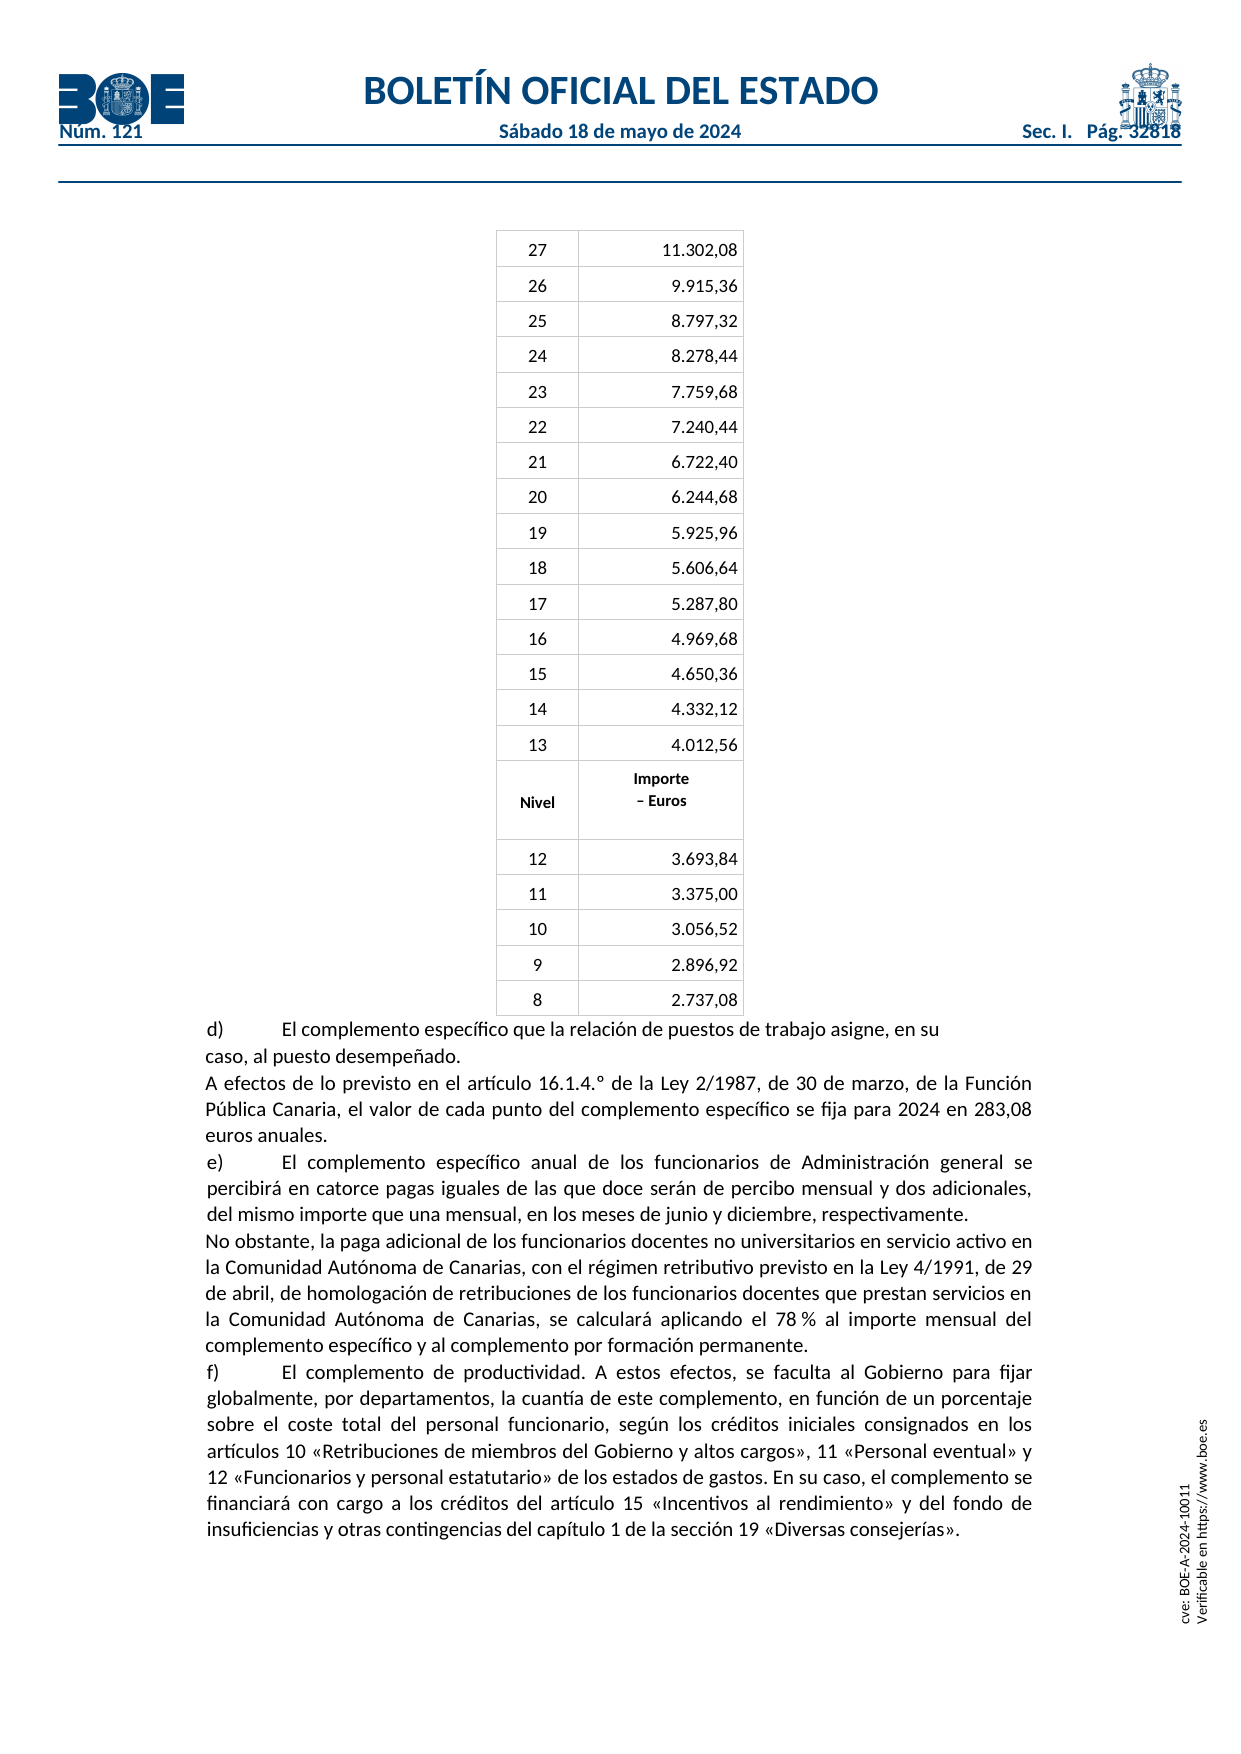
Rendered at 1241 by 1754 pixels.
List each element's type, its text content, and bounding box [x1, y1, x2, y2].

table_cell 3.375,00 [579, 875, 743, 909]
table_cell 7.759,68 [579, 373, 743, 407]
table_cell 21 [497, 443, 578, 477]
table_cell 6.722,40 [579, 443, 743, 477]
table_cell 22 [497, 408, 578, 442]
table_cell 7.240,44 [579, 408, 743, 442]
table_cell 9 [497, 946, 578, 980]
table_cell 8.278,44 [579, 337, 743, 372]
table_cell 11 [497, 875, 578, 909]
table_cell 11.302,08 [579, 231, 743, 266]
text A efectos de lo previsto en el artículo 16.1.4.º de la Ley 2/1987, de 30 de marzo, de la Función Pública Canaria, el valor de cada punto del complemento específico se fija para 2024 en 283,08 euros anuales. [205, 1070, 1034, 1148]
table_cell 4.012,56 [579, 726, 743, 760]
table_cell 15 [497, 655, 578, 689]
table_cell 19 [497, 514, 578, 548]
table_cell Importe – Euros [579, 761, 743, 839]
table_cell 20 [497, 479, 578, 513]
list El complemento de productividad. A estos efectos, se faculta al Gobierno para fijar globalmente, por departamentos, la cuantía de este complemento, en función de un porcentaje sobre el coste total del personal funcionario, según los créditos iniciales consignados en los artículos 10 «Retribuciones de miembros del Gobierno y altos cargos», 11 «Personal eventual» y 12 «Funcionarios y personal estatutario» de los estados de gastos. En su caso, el complemento se financiará con cargo a los créditos del artículo 15 «Incentivos al rendimiento» y del fondo de insuficiencias y otras contingencias del capítulo 1 de la sección 19 «Diversas consejerías». [207, 1359, 1034, 1542]
list El complemento específico que la relación de puestos de trabajo asigne, en su [207, 1016, 1034, 1042]
table_cell 16 [497, 620, 578, 654]
list El complemento específico anual de los funcionarios de Administración general se percibirá en catorce pagas iguales de las que doce serán de percibo mensual y dos adicionales, del mismo importe que una mensual, en los meses de junio y diciembre, respectivamente. [207, 1149, 1034, 1227]
table_cell 12 [497, 840, 578, 874]
table_cell 27 [497, 231, 578, 266]
table_cell 13 [497, 726, 578, 760]
table_cell 14 [497, 690, 578, 725]
table_cell 24 [497, 337, 578, 372]
table_cell 26 [497, 267, 578, 301]
table_cell 3.056,52 [579, 910, 743, 945]
table_cell 6.244,68 [579, 479, 743, 513]
table_cell 10 [497, 910, 578, 945]
table_cell 4.969,68 [579, 620, 743, 654]
table_cell Nivel [497, 761, 578, 839]
table_cell 2.737,08 [579, 981, 743, 1015]
table_cell 8 [497, 981, 578, 1015]
table_cell 3.693,84 [579, 840, 743, 874]
table_cell 4.650,36 [579, 655, 743, 689]
table_cell 25 [497, 302, 578, 336]
table_cell 4.332,12 [579, 690, 743, 725]
text No obstante, la paga adicional de los funcionarios docentes no universitarios en servicio activo en la Comunidad Autónoma de Canarias, con el régimen retributivo previsto en la Ley 4/1991, de 29 de abril, de homologación de retribuciones de los funcionarios docentes que prestan servicios en la Comunidad Autónoma de Canarias, se calculará aplicando el 78 % al importe mensual del complemento específico y al complemento por formación permanente. [205, 1228, 1034, 1358]
table_cell 17 [497, 585, 578, 619]
table_cell 5.925,96 [579, 514, 743, 548]
table_cell 8.797,32 [579, 302, 743, 336]
table_cell 9.915,36 [579, 267, 743, 301]
table_cell 23 [497, 373, 578, 407]
text caso, al puesto desempeñado. [205, 1043, 1034, 1069]
table_cell 18 [497, 549, 578, 583]
table_cell 5.287,80 [579, 585, 743, 619]
table_cell 5.606,64 [579, 549, 743, 583]
table_cell 2.896,92 [579, 946, 743, 980]
